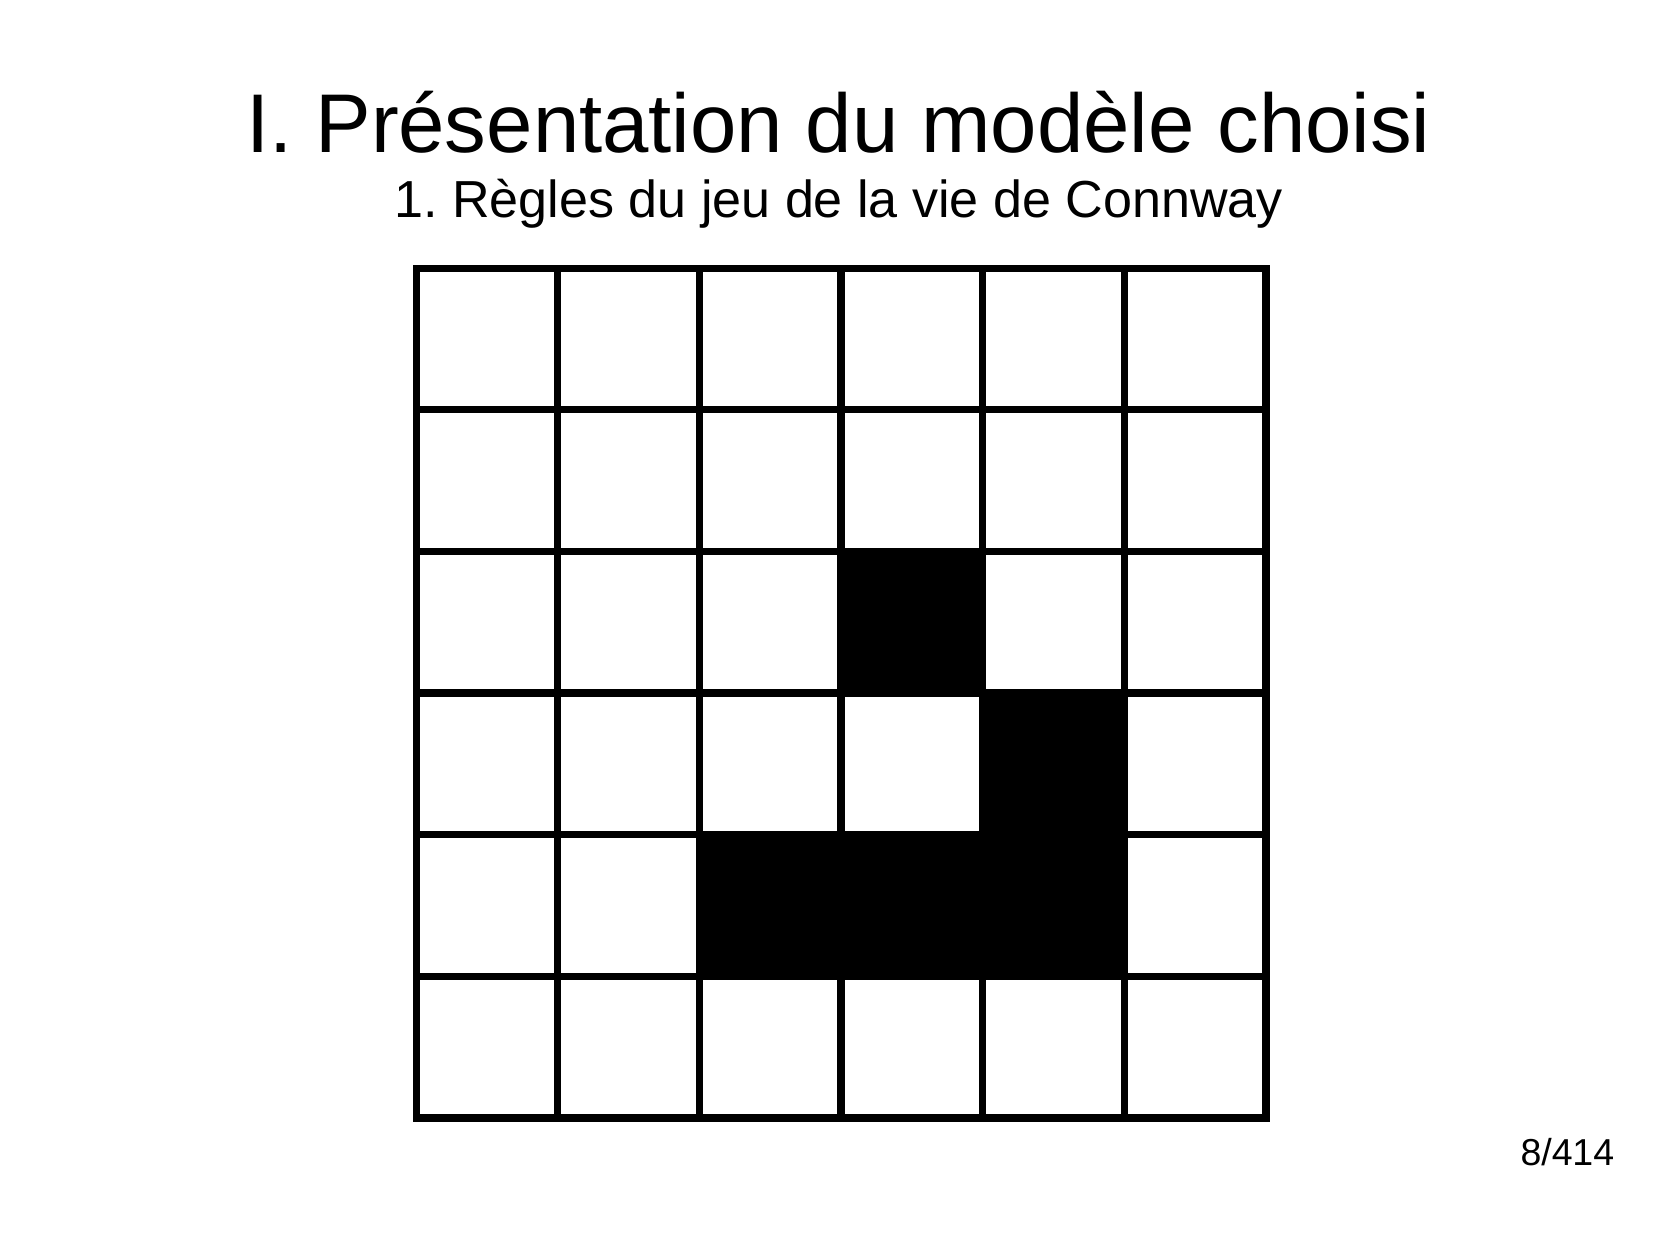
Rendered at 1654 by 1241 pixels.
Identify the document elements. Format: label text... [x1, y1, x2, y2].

picture [413, 265, 1270, 1123]
text_box <number>/414 [1505, 1124, 1654, 1182]
title I. Présentation du modèle choisi 1. Règles du jeu de la vie de Connway [82, 49, 1595, 257]
